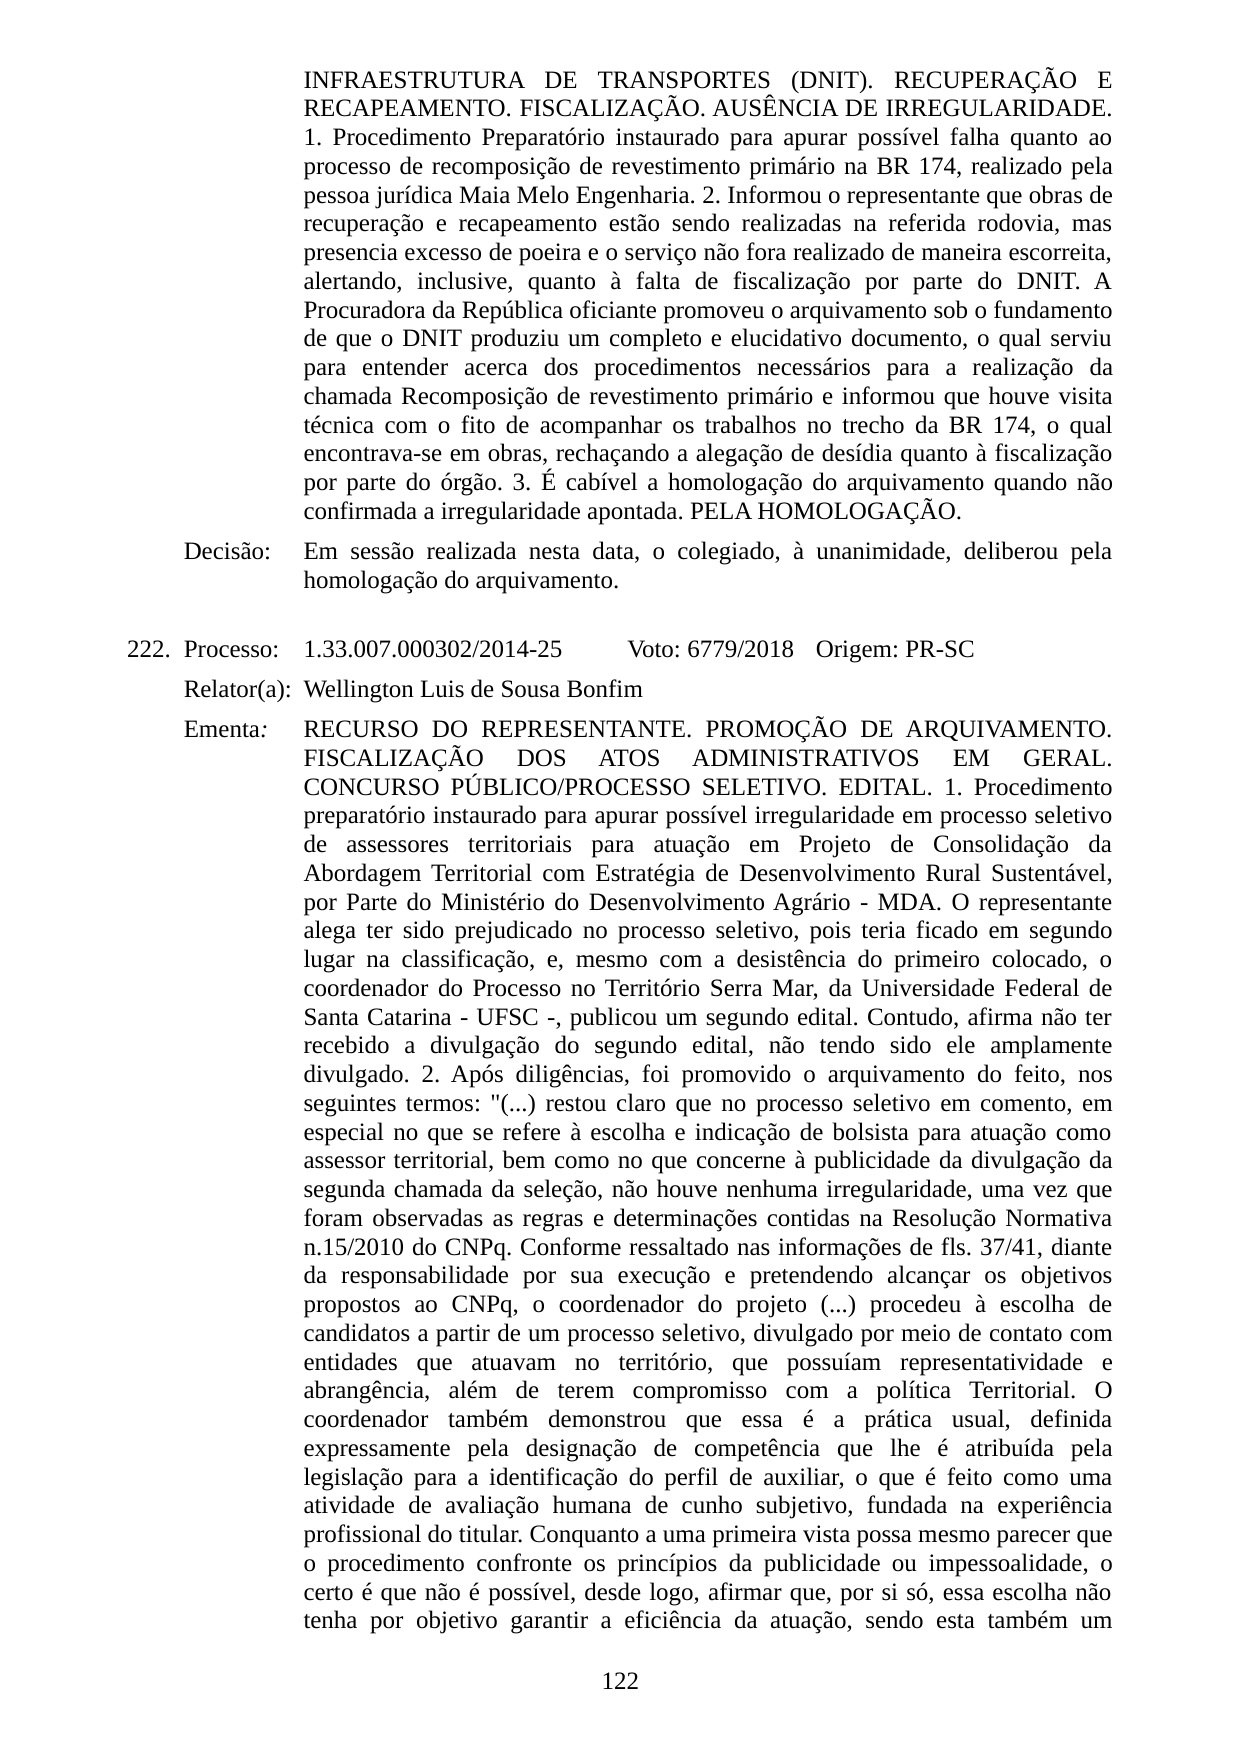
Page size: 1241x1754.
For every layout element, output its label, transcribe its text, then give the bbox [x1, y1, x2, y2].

table_cell [121, 669, 178, 709]
table_cell [121, 709, 178, 1640]
table_cell Relator(a): [178, 669, 298, 709]
table_cell INFRAESTRUTURA DE TRANSPORTES (DNIT). RECUPERAÇÃO E RECAPEAMENTO. FISCALIZAÇÃO. AUSÊNCIA DE IRREGULARIDADE. 1. Procedimento Preparatório instaurado para apurar possível falha quanto ao processo de recomposição de revestimento primário na BR 174, realizado pela pessoa jurídica Maia Melo Engenharia. 2. Informou o representante que obras de recuperação e recapeamento estão sendo realizadas na referida rodovia, mas presencia excesso de poeira e o serviço não fora realizado de maneira escorreita, alertando, inclusive, quanto à falta de fiscalização por parte do DNIT. A Procuradora da República oficiante promoveu o arquivamento sob o fundamento de que o DNIT produziu um completo e elucidativo documento, o qual serviu para entender acerca dos procedimentos necessários para a realização da chamada Recomposição de revestimento primário e informou que houve visita técnica com o fito de acompanhar os trabalhos no trecho da BR 174, o qual encontrava-se em obras, rechaçando a alegação de desídia quanto à fiscalização por parte do órgão. 3. É cabível a homologação do arquivamento quando não confirmada a irregularidade apontada. PELA HOMOLOGAÇÃO. [298, 59, 1119, 531]
table_cell Decisão: [178, 531, 298, 599]
table_header Origem: PR-SC [810, 628, 1119, 668]
table_cell [121, 531, 178, 599]
table_cell [121, 59, 178, 531]
table_cell Em sessão realizada nesta data, o colegiado, à unanimidade, deliberou pela homologação do arquivamento. [298, 531, 1119, 599]
table_header 222. [121, 628, 178, 668]
table_header 1.33.007.000302/2014-25 [298, 628, 621, 668]
table_header Voto: 6779/2018 [621, 628, 810, 668]
table_cell [178, 59, 298, 531]
table_cell Wellington Luis de Sousa Bonfim [298, 669, 1119, 709]
table_cell Ementa: [178, 709, 298, 1640]
table_cell RECURSO DO REPRESENTANTE. PROMOÇÃO DE ARQUIVAMENTO. FISCALIZAÇÃO DOS ATOS ADMINISTRATIVOS EM GERAL. CONCURSO PÚBLICO/PROCESSO SELETIVO. EDITAL. 1. Procedimento preparatório instaurado para apurar possível irregularidade em processo seletivo de assessores territoriais para atuação em Projeto de Consolidação da Abordagem Territorial com Estratégia de Desenvolvimento Rural Sustentável, por Parte do Ministério do Desenvolvimento Agrário - MDA. O representante alega ter sido prejudicado no processo seletivo, pois teria ficado em segundo lugar na classificação, e, mesmo com a desistência do primeiro colocado, o coordenador do Processo no Território Serra Mar, da Universidade Federal de Santa Catarina - UFSC -, publicou um segundo edital. Contudo, afirma não ter recebido a divulgação do segundo edital, não tendo sido ele amplamente divulgado. 2. Após diligências, foi promovido o arquivamento do feito, nos seguintes termos: "(...) restou claro que no processo seletivo em comento, em especial no que se refere à escolha e indicação de bolsista para atuação como assessor territorial, bem como no que concerne à publicidade da divulgação da segunda chamada da seleção, não houve nenhuma irregularidade, uma vez que foram observadas as regras e determinações contidas na Resolução Normativa n.15/2010 do CNPq. Conforme ressaltado nas informações de fls. 37/41, diante da responsabilidade por sua execução e pretendendo alcançar os objetivos propostos ao CNPq, o coordenador do projeto (...) procedeu à escolha de candidatos a partir de um processo seletivo, divulgado por meio de contato com entidades que atuavam no território, que possuíam representatividade e abrangência, além de terem compromisso com a política Territorial. O coordenador também demonstrou que essa é a prática usual, definida expressamente pela designação de competência que lhe é atribuída pela legislação para a identificação do perfil de auxiliar, o que é feito como uma atividade de avaliação humana de cunho subjetivo, fundada na experiência profissional do titular. Conquanto a uma primeira vista possa mesmo parecer que o procedimento confronte os princípios da publicidade ou impessoalidade, o certo é que não é possível, desde logo, afirmar que, por si só, essa escolha não tenha por objetivo garantir a eficiência da atuação, sendo esta também um [298, 709, 1119, 1640]
table_header Processo: [178, 628, 298, 668]
